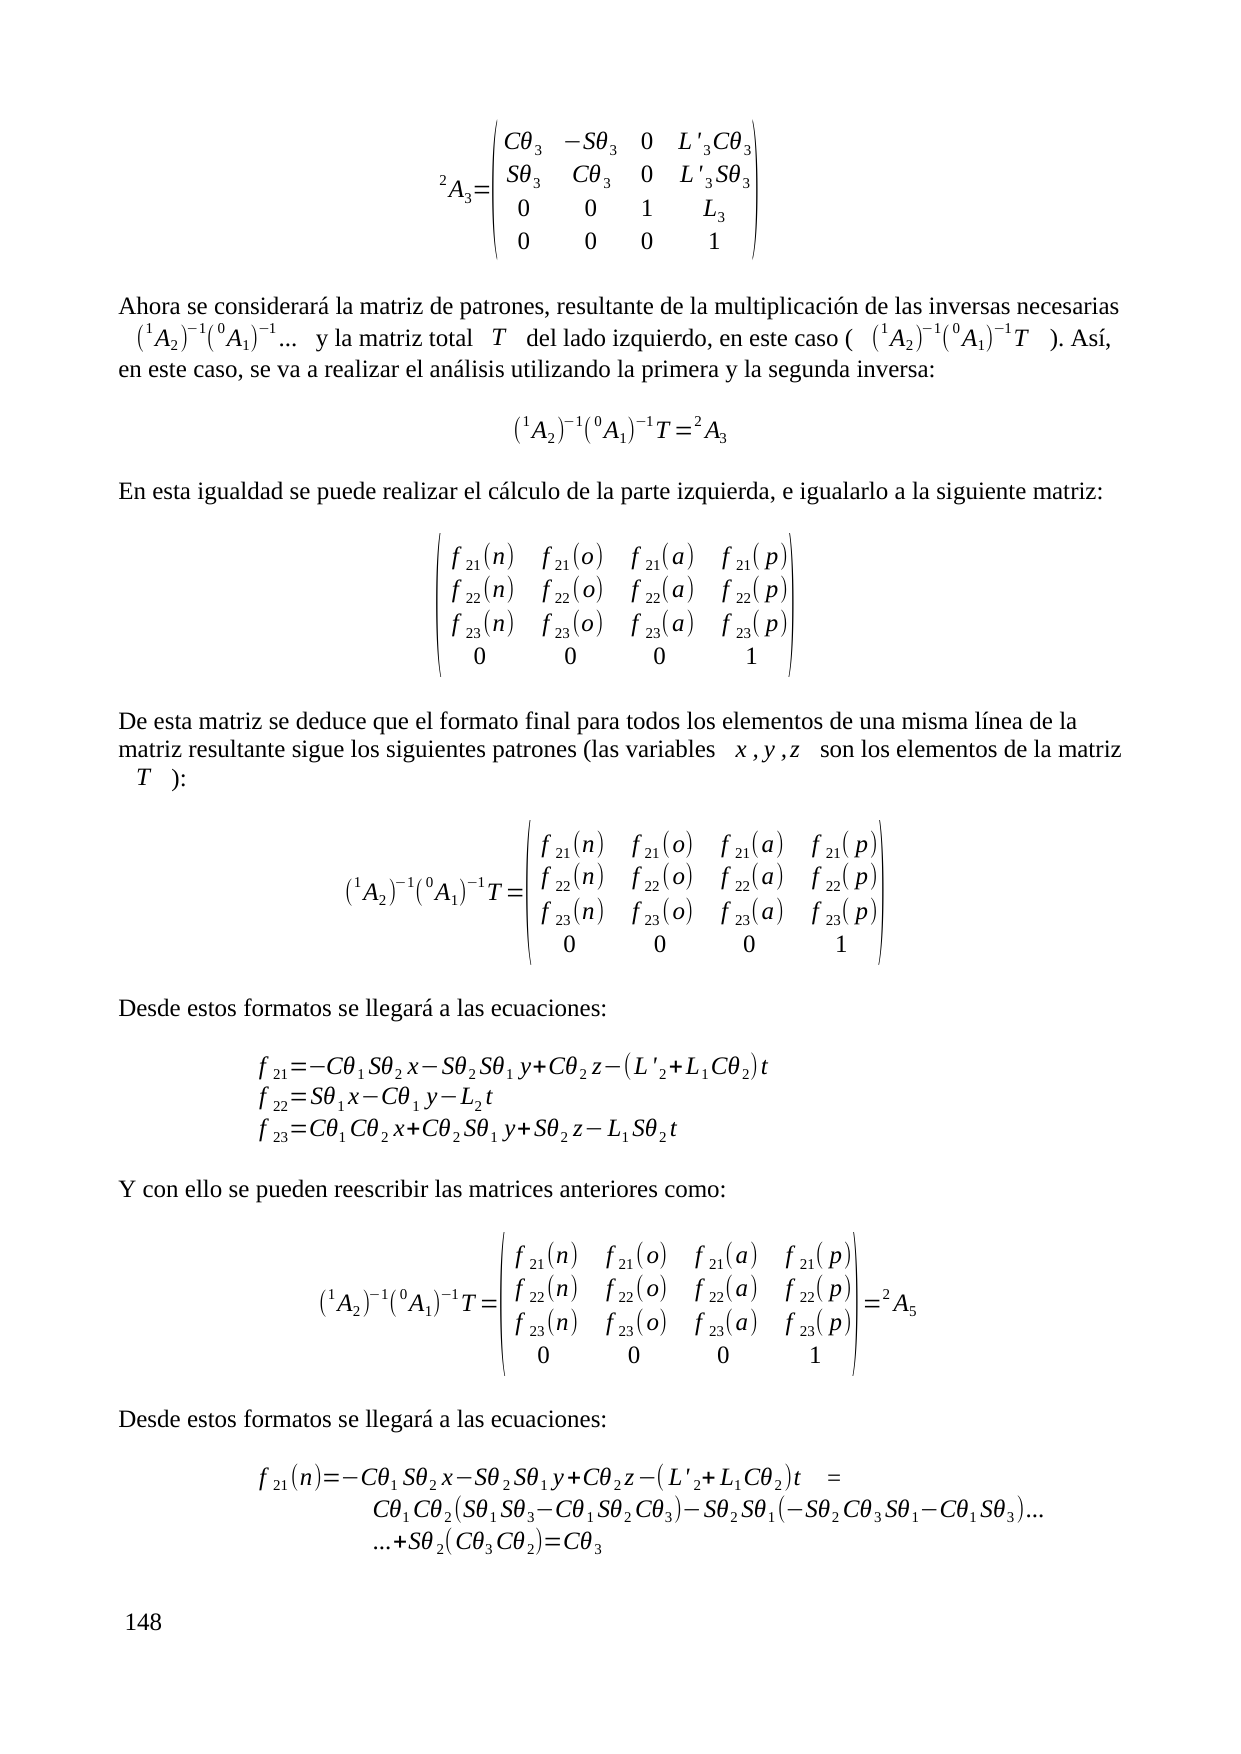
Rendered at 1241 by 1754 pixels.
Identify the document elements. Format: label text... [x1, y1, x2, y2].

text Y con ello se pueden reescribir las matrices anteriores como: [118, 1174, 1122, 1203]
text Desde estos formatos se llegará a las ecuaciones: [118, 1404, 1122, 1433]
text Desde estos formatos se llegará a las ecuaciones: [118, 993, 1122, 1022]
text De esta matriz se deduce que el formato final para todos los elementos de una misma línea de la matriz resultante sigue los siguientes patrones (las variablesson los elementos de la matriz): [118, 706, 1122, 792]
text En esta igualdad se puede realizar el cálculo de la parte izquierda, e igualarlo a la siguiente matriz: [118, 476, 1122, 504]
text = [236, 1462, 1122, 1494]
text Ahora se considerará la matriz de patrones, resultante de la multiplicación de las inversas necesarias y la matriz totaldel lado izquierdo, en este caso (). Así, en este caso, se va a realizar el análisis utilizando la primera y la segunda inversa: [118, 291, 1122, 383]
